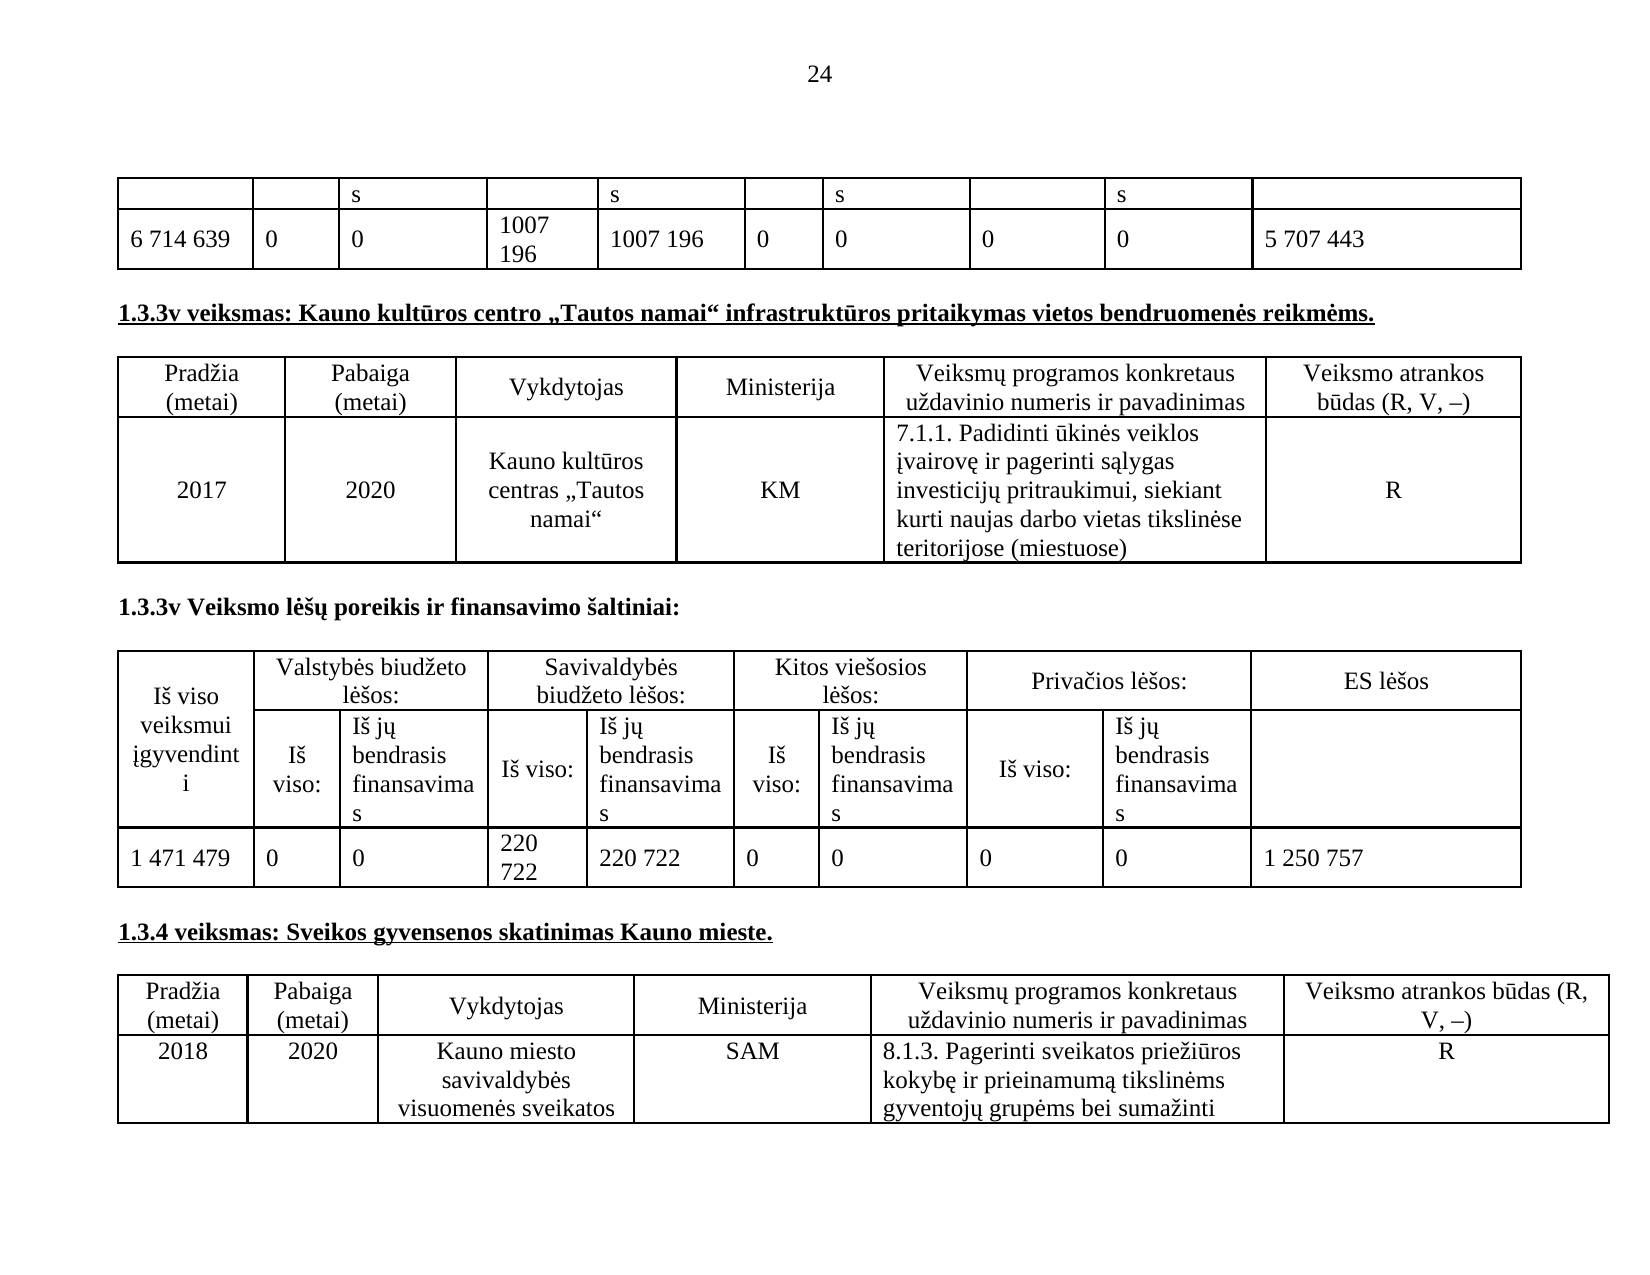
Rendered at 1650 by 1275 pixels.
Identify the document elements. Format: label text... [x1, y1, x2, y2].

table_cell 220 722 [588, 829, 733, 886]
table_cell 5 707 443 [1254, 210, 1520, 268]
text 1.3.3v Veiksmo lėšų poreikis ir finansavimo šaltiniai: [118, 592, 1521, 621]
table_header Pradžia (metai) [119, 358, 284, 416]
table_header Veiksmų programos konkretaus uždavinio numeris ir pavadinimas [872, 976, 1283, 1034]
text 1.3.3v veiksmas: Kauno kultūros centro „Tautos namai“ infrastruktūros pritaikymas vietos bendruomenės reikmėms. [118, 298, 1521, 327]
table_header Veiksmo atrankos būdas (R, V, –) [1267, 358, 1520, 416]
table_cell R [1267, 418, 1520, 561]
table_cell 2020 [249, 1036, 377, 1122]
table_header Kitos viešosios lėšos: [735, 652, 966, 709]
table_cell s [340, 179, 486, 208]
table_cell [1252, 711, 1520, 826]
table_cell Iš viso: [255, 711, 339, 826]
table_cell Iš jų bendrasis finansavimas [341, 711, 487, 826]
table_header Valstybės biudžeto lėšos: [255, 652, 487, 709]
table_cell KM [678, 418, 883, 561]
table_cell 220 722 [489, 829, 586, 886]
table_cell Iš jų bendrasis finansavimas [588, 711, 733, 826]
table_cell Iš viso: [489, 711, 586, 826]
table_header Vykdytojas [379, 976, 633, 1034]
table_header Iš viso veiksmui įgyvendinti [119, 652, 253, 826]
table_cell 6 714 639 [119, 210, 252, 268]
table_header Veiksmo atrankos būdas (R, V, –) [1285, 976, 1608, 1034]
table_header Veiksmų programos konkretaus uždavinio numeris ir pavadinimas [885, 358, 1265, 416]
table_header Privačios lėšos: [968, 652, 1250, 709]
table_cell 1 471 479 [119, 829, 253, 886]
table_cell 7.1.1. Padidinti ūkinės veiklos įvairovę ir pagerinti sąlygas investicijų pritraukimui, siekiant kurti naujas darbo vietas tikslinėse teritorijose (miestuose) [885, 418, 1265, 561]
table_header Ministerija [635, 976, 870, 1034]
table_header ES lėšos [1252, 652, 1520, 709]
table_cell [746, 179, 822, 208]
text 1.3.4 veiksmas: Sveikos gyvensenos skatinimas Kauno mieste. [118, 917, 1521, 946]
table_cell 2018 [119, 1036, 246, 1122]
table_cell s [1106, 179, 1251, 208]
table_cell Kauno kultūros centras „Tautos namai“ [457, 418, 675, 561]
table_cell [254, 179, 338, 208]
table_cell Iš jų bendrasis finansavimas [820, 711, 966, 826]
table_header Savivaldybės biudžeto lėšos: [489, 652, 733, 709]
table_cell [971, 179, 1104, 208]
table_cell 0 [1104, 829, 1250, 886]
table_header Ministerija [678, 358, 883, 416]
table_cell 0 [1106, 210, 1251, 268]
table_cell 0 [824, 210, 969, 268]
table_cell 0 [968, 829, 1102, 886]
table_header Pradžia (metai) [119, 976, 246, 1034]
table_cell [488, 179, 597, 208]
table_cell 0 [255, 829, 339, 886]
table_header Vykdytojas [457, 358, 675, 416]
table_cell Iš viso: [735, 711, 818, 826]
table_cell Iš viso: [968, 711, 1102, 826]
table_cell 0 [971, 210, 1104, 268]
table_header Pabaiga (metai) [249, 976, 377, 1034]
table_cell 0 [254, 210, 338, 268]
table_header Pabaiga (metai) [286, 358, 455, 416]
table_cell s [599, 179, 744, 208]
table_cell 0 [820, 829, 966, 886]
table_cell 2017 [119, 418, 284, 561]
table_cell 1007 196 [599, 210, 744, 268]
table_cell [1254, 179, 1520, 208]
table_header [119, 179, 252, 208]
table_cell R [1285, 1036, 1608, 1122]
table_cell 8.1.3. Pagerinti sveikatos priežiūros kokybę ir prieinamumą tikslinėms gyventojų grupėms bei sumažinti [872, 1036, 1283, 1122]
table_cell 1 250 757 [1252, 829, 1520, 886]
table_cell 2020 [286, 418, 455, 561]
table_cell 0 [341, 829, 487, 886]
table_cell Iš jų bendrasis finansavimas [1104, 711, 1250, 826]
table_cell s [824, 179, 969, 208]
table_cell SAM [635, 1036, 870, 1122]
table_cell 0 [735, 829, 818, 886]
table_cell 0 [746, 210, 822, 268]
table_cell 1007 196 [488, 210, 597, 268]
table_cell 0 [340, 210, 486, 268]
table_cell Kauno miesto savivaldybės visuomenės sveikatos [379, 1036, 633, 1122]
